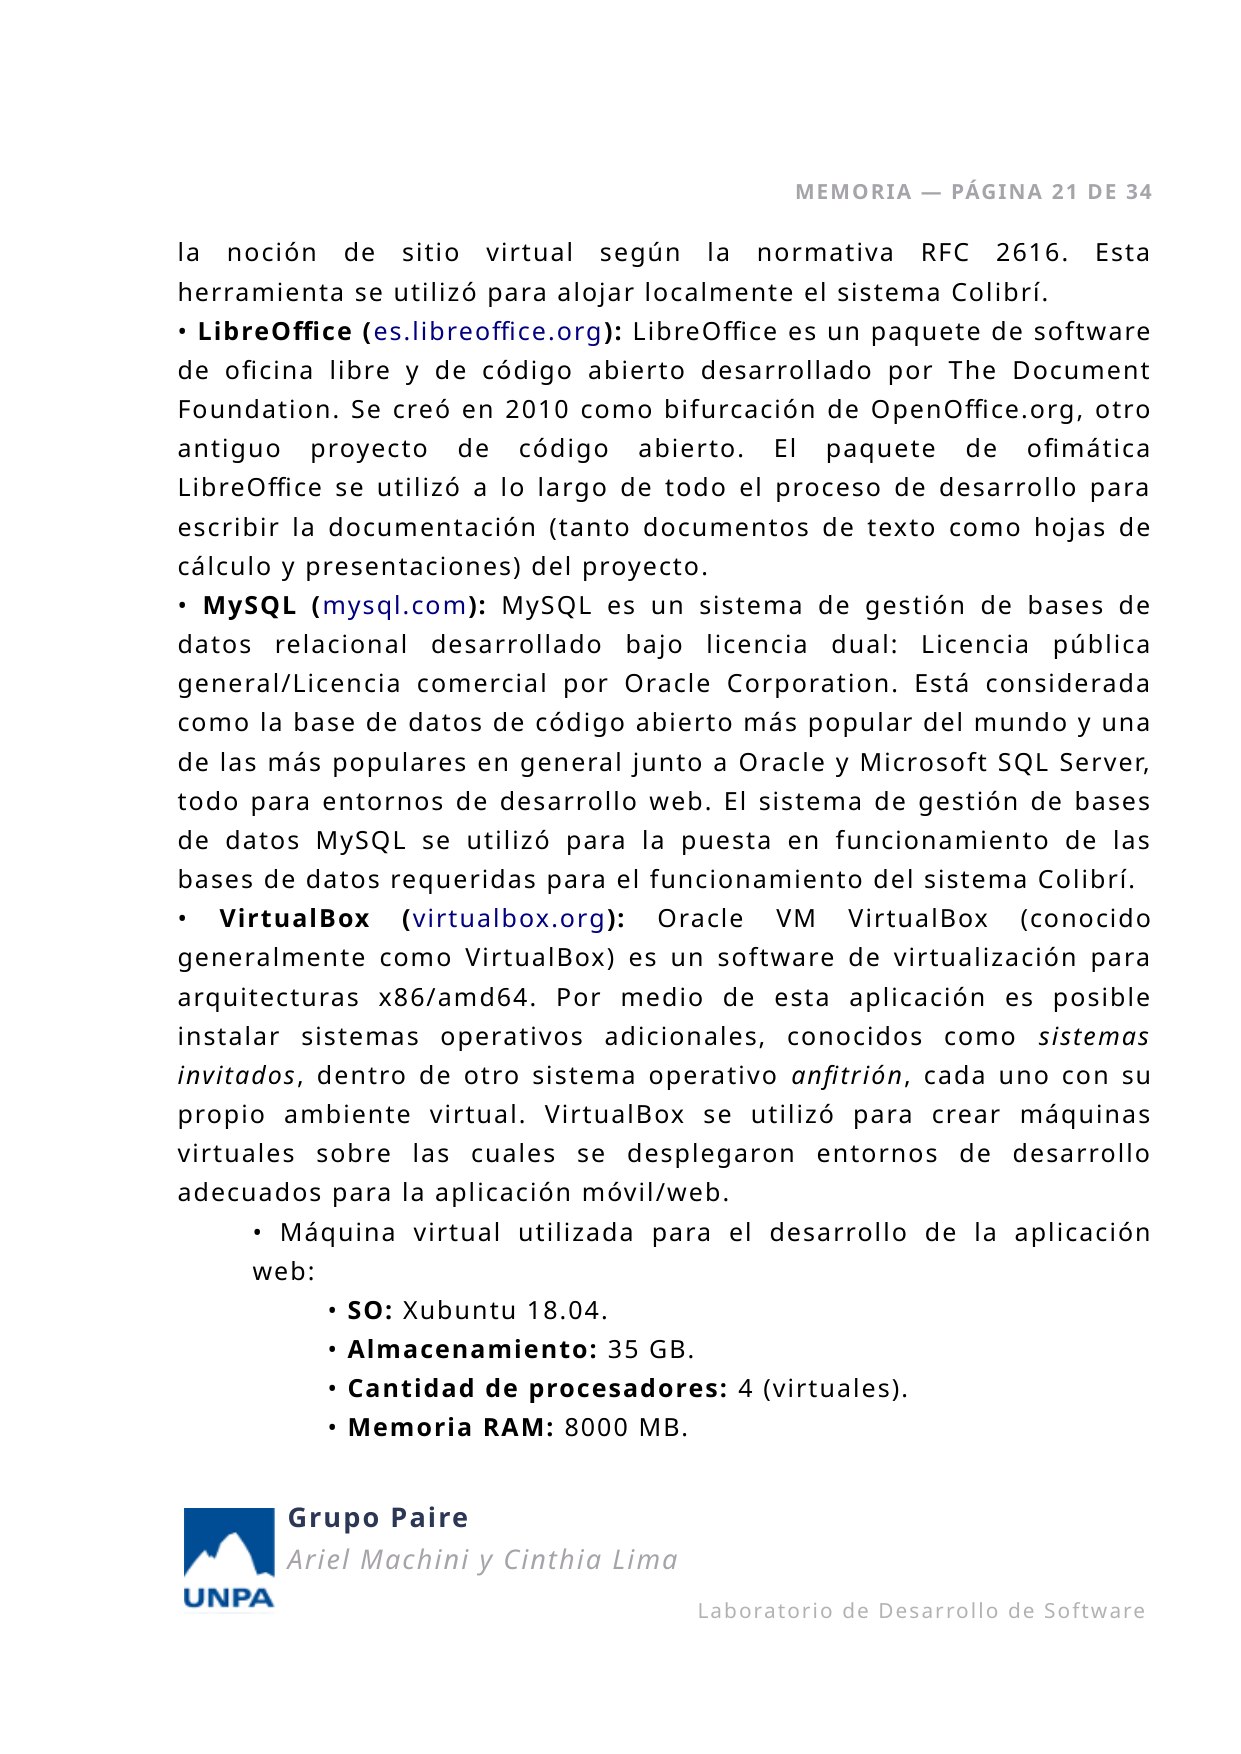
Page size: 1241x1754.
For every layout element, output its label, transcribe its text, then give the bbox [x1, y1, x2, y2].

text • Cantidad de procesadores: 4 (virtuales). [327, 1371, 1152, 1405]
text la noción de sitio virtual según la normativa RFC 2616. Esta herramienta se utilizó para alojar localmente el sistema Colibrí. [177, 235, 1152, 308]
text • SO: Xubuntu 18.04. [327, 1293, 1152, 1327]
text • Máquina virtual utilizada para el desarrollo de la aplicación web: [252, 1214, 1152, 1287]
text • VirtualBox (virtualbox.org): Oracle VM VirtualBox (conocido generalmente como VirtualBox) es un software de virtualización para arquitecturas x86/amd64. Por medio de esta aplicación es posible instalar sistemas operativos adicionales, conocidos como sistemas invitados, dentro de otro sistema operativo anfitrión, cada uno con su propio ambiente virtual. VirtualBox se utilizó para crear máquinas virtuales sobre las cuales se desplegaron entornos de desarrollo adecuados para la aplicación móvil/web. [177, 901, 1152, 1209]
text • MySQL (mysql.com): MySQL es un sistema de gestión de bases de datos relacional desarrollado bajo licencia dual: Licencia pública general/Licencia comercial por Oracle Corporation. Está considerada como la base de datos de código abierto más popular del mundo y una de las más populares en general junto a Oracle y Microsoft SQL Server, todo para entornos de desarrollo web. El sistema de gestión de bases de datos MySQL se utilizó para la puesta en funcionamiento de las bases de datos requeridas para el funcionamiento del sistema Colibrí. [177, 588, 1152, 896]
picture [184, 1508, 275, 1614]
text • Memoria RAM: 8000 MB. [327, 1410, 1152, 1444]
text • Almacenamiento: 35 GB. [327, 1332, 1152, 1366]
text • LibreOffice (es.libreoffice.org): LibreOffice es un paquete de software de oficina libre y de código abierto desarrollado por The Document Foundation. Se creó en 2010 como bifurcación de OpenOffice.org, otro antiguo proyecto de código abierto. El paquete de ofimática LibreOffice se utilizó a lo largo de todo el proceso de desarrollo para escribir la documentación (tanto documentos de texto como hojas de cálculo y presentaciones) del proyecto. [177, 313, 1152, 582]
